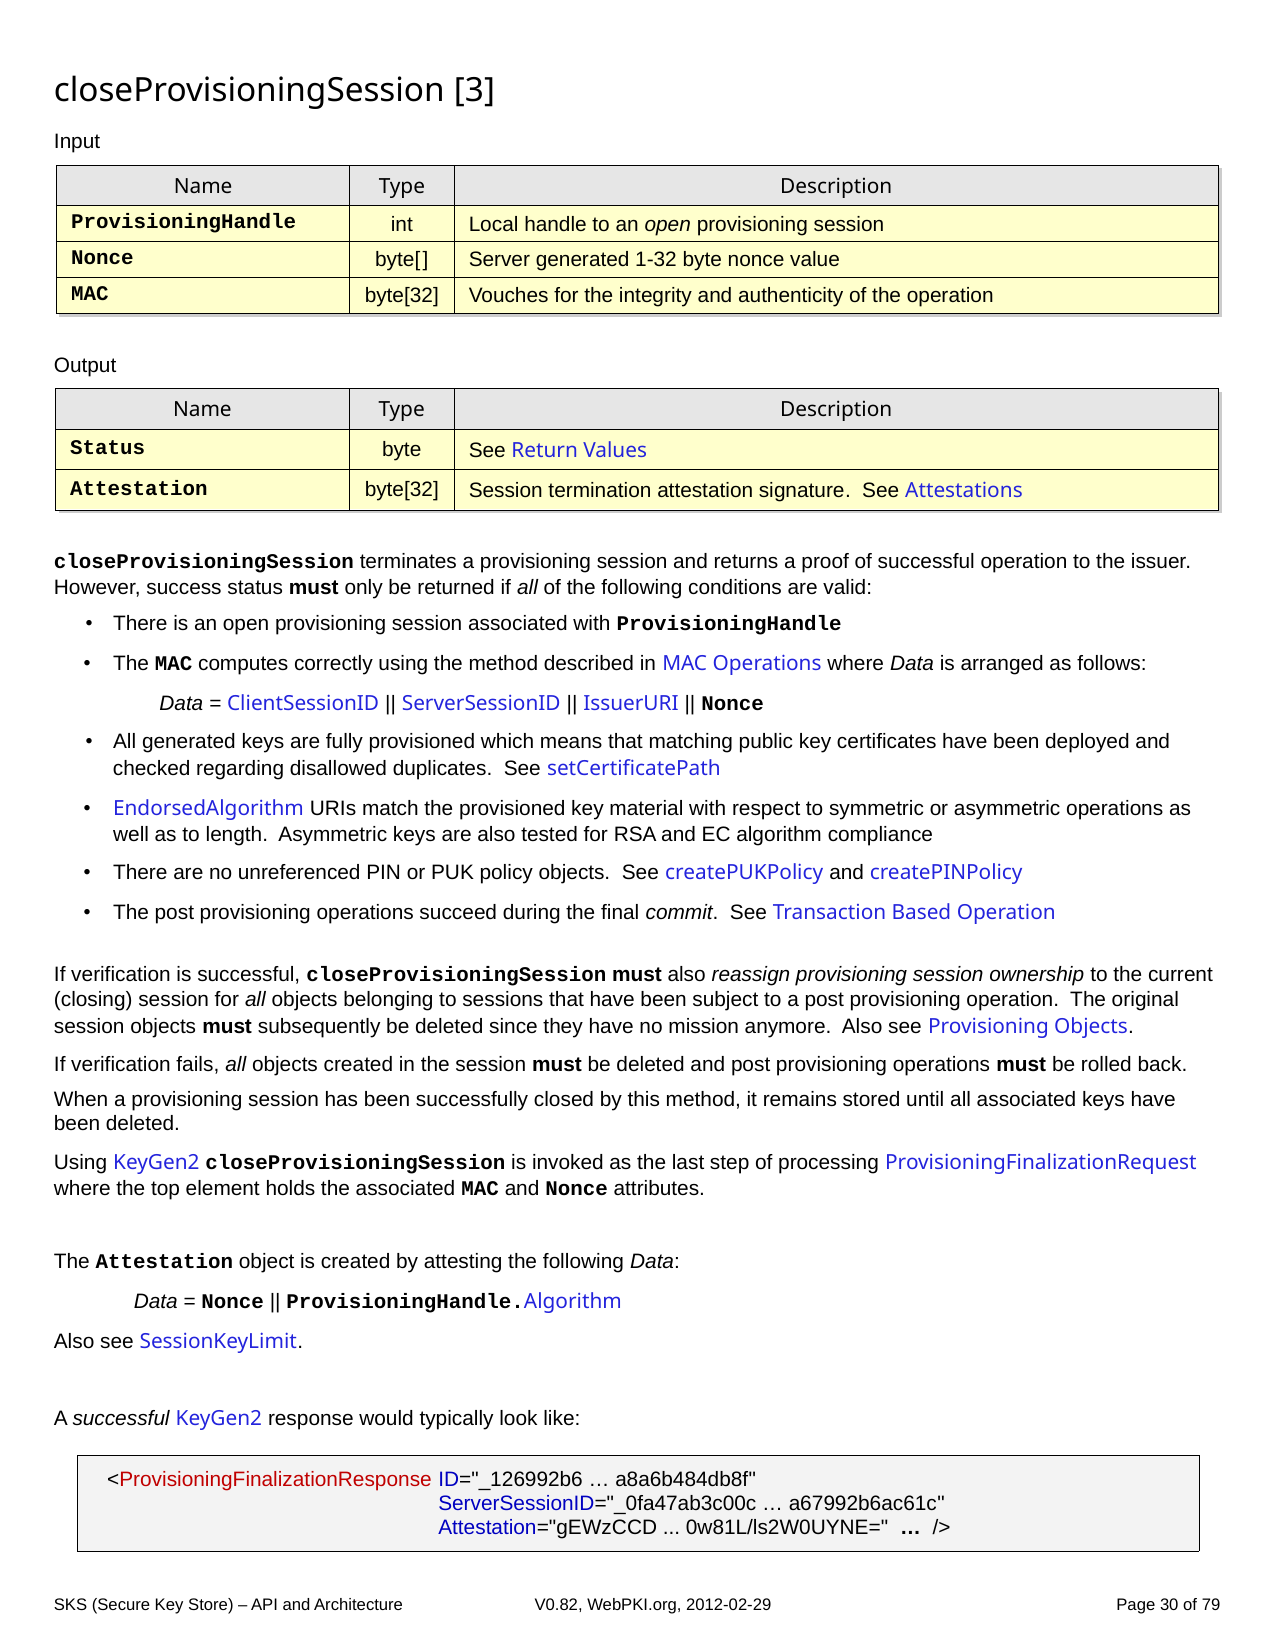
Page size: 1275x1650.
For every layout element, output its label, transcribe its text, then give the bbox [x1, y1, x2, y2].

table_header Name [57, 166, 349, 205]
text Using KeyGen2 closeProvisioningSession is invoked as the last step of processing ProvisioningFinalizationRequest where the top element holds the associated MAC and Nonce attributes. [54, 1147, 1221, 1201]
table_header Name [56, 389, 349, 429]
list The MAC computes correctly using the method described in MAC Operations where Data is arranged as follows: [83, 648, 1221, 677]
table_cell Session termination attestation signature. See Attestations [455, 470, 1218, 509]
table_header Type [350, 389, 454, 429]
text Input [54, 129, 1221, 153]
table_cell byte⁮[32] [350, 278, 454, 313]
table_header Description [455, 166, 1218, 205]
table_cell byte [350, 430, 454, 469]
list There are no unreferenced PIN or PUK policy objects. See createPUKPolicy and createPINPolicy [83, 857, 1221, 886]
text The Attestation object is created by attesting the following Data: [54, 1249, 1221, 1274]
text closeProvisioningSession terminates a provisioning session and returns a proof of successful operation to the issuer. However, success status must only be returned if all of the following conditions are valid: [54, 549, 1221, 599]
list There is an open provisioning session associated with ProvisioningHandle [85, 610, 1221, 636]
text When a provisioning session has been successfully closed by this method, it remains stored until all associated keys have been deleted. [54, 1087, 1221, 1135]
table_cell Server generated 1-32 byte nonce value [455, 242, 1218, 277]
list The post provisioning operations succeed during the final commit. See Transaction Based Operation [83, 897, 1221, 926]
list Data = ClientSessionID || ServerSessionID || IssuerURI || Nonce [83, 688, 1221, 717]
table_cell int [350, 206, 454, 241]
text A successful KeyGen2 response would typically look like: [54, 1403, 1221, 1431]
table_cell Status [56, 430, 349, 469]
table_cell Attestation [56, 470, 349, 509]
text If verification is successful, closeProvisioningSession must also reassign provisioning session ownership to the current (closing) session for all objects belonging to sessions that have been subject to a post provisioning operation. The original session objects must subsequently be deleted since they have no mission anymore. Also see Provisioning Objects. [54, 961, 1221, 1040]
table_header Description [455, 389, 1218, 429]
text Also see SessionKeyLimit. [54, 1327, 1221, 1355]
text If verification fails, all objects created in the session must be deleted and post provisioning operations must be rolled back. [54, 1051, 1221, 1075]
table_cell ProvisioningHandle [57, 206, 349, 241]
text Data = Nonce || ProvisioningHandle.Algorithm [54, 1286, 1221, 1315]
list All generated keys are fully provisioned which means that matching public key certificates have been deployed and checked regarding disallowed duplicates. See setCertificatePath [85, 729, 1221, 781]
subtitle closeProvisioningSession [3] [54, 66, 1221, 111]
table_cell byte[32] [350, 470, 454, 509]
table_cell byte[ ] [350, 242, 454, 277]
text Output [54, 352, 1221, 376]
table_cell See Return Values [455, 430, 1218, 469]
list EndorsedAlgorithm URIs match the provisioned key material with respect to symmetric or asymmetric operations as well as to length. Asymmetric keys are also tested for RSA and EC algorithm compliance [83, 793, 1221, 845]
table_header <ProvisioningFinalizationResponse ID="_126992b6 … a8a6b484db8f" ServerSessionID="_0fa47ab3c00c … a67992b6ac61c" Attestation="gEWzCCD ... 0w81L/ls2W0UYNE=" … /> [78, 1456, 1199, 1551]
table_cell MAC [57, 278, 349, 313]
table_cell Vouches for the integrity and authenticity of the operation [455, 278, 1218, 313]
table_header Type [350, 166, 454, 205]
table_cell Local handle to an open provisioning session [455, 206, 1218, 241]
table_cell Nonce [57, 242, 349, 277]
